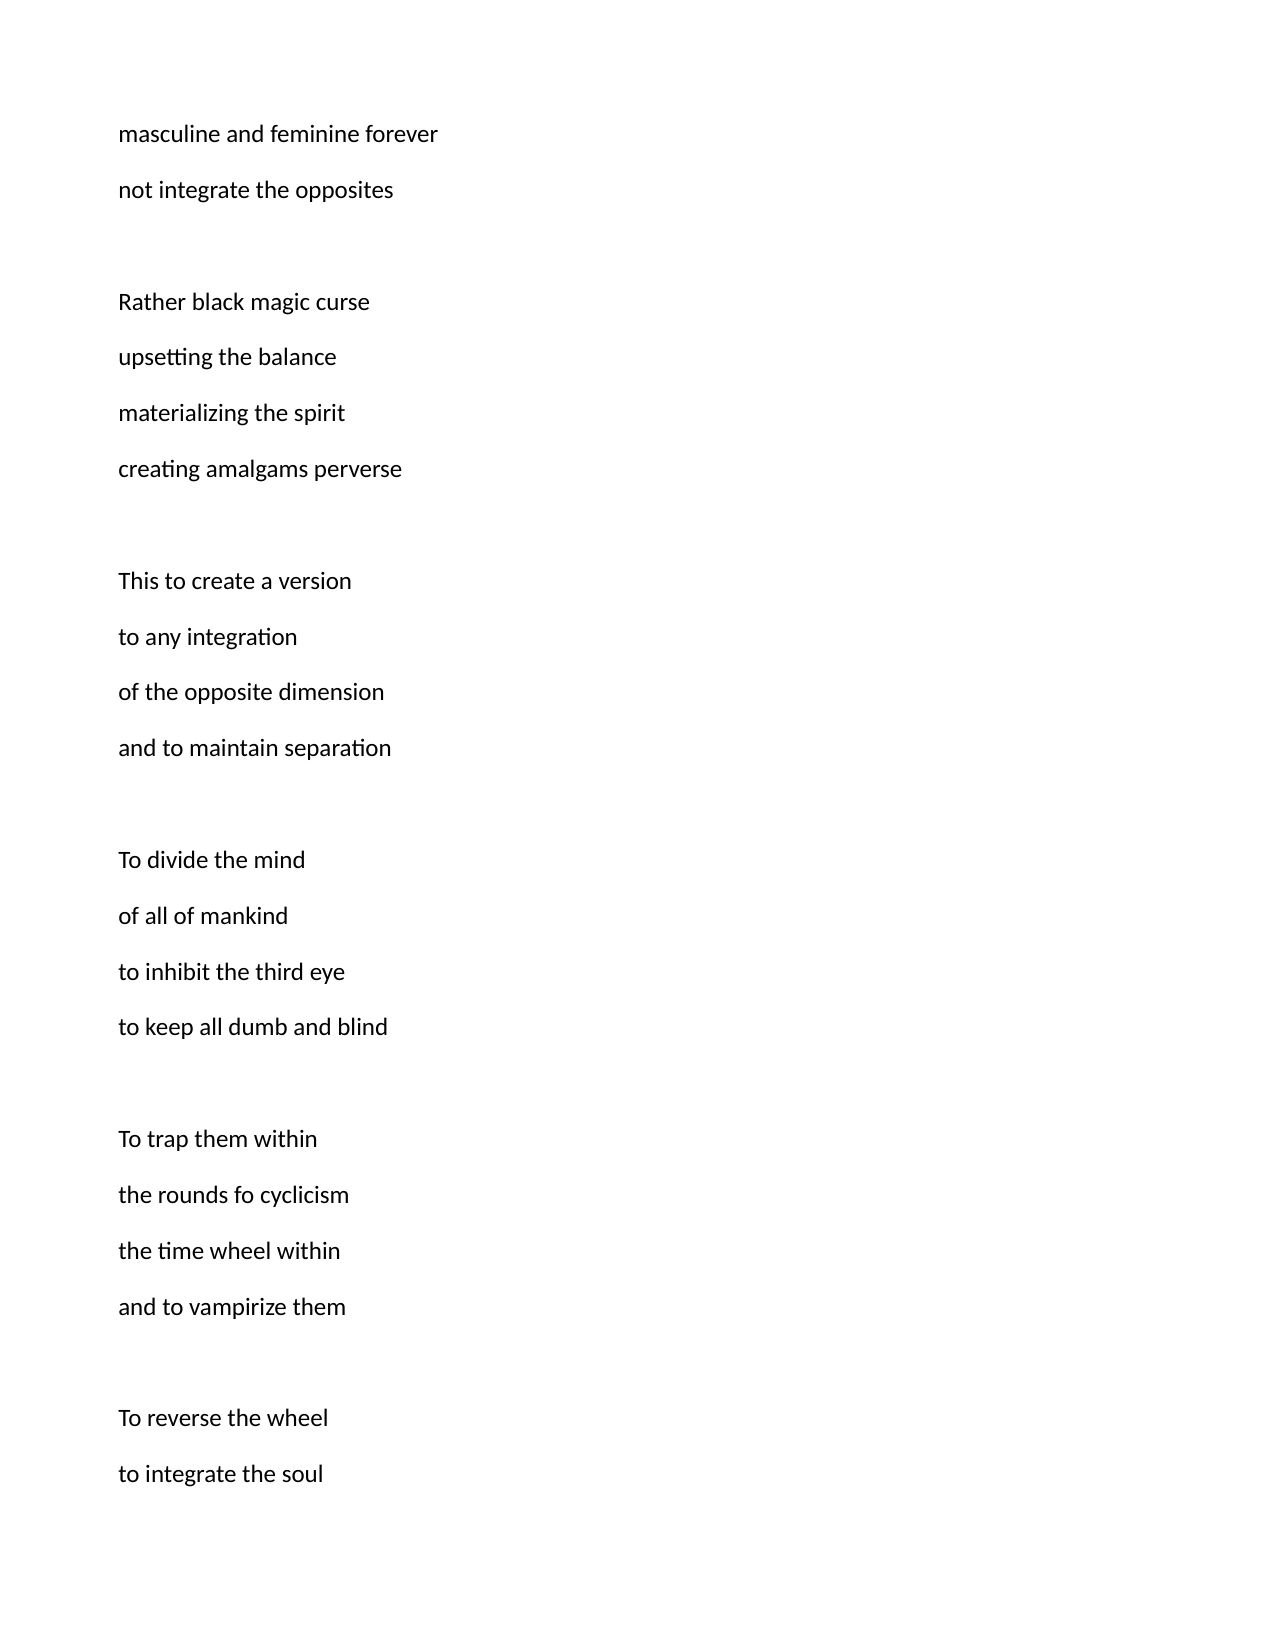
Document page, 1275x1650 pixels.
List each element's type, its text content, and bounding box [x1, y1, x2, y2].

text to integrate the soul [118, 1458, 1157, 1489]
text of all of mankind [118, 900, 1157, 930]
text To trap them within [118, 1123, 1157, 1154]
text and to maintain separation [118, 732, 1157, 763]
text upsetting the balance [118, 341, 1157, 372]
text materializing the spirit [118, 397, 1157, 428]
text the time wheel within [118, 1235, 1157, 1265]
text not integrate the opposites [118, 174, 1157, 204]
text This to create a version [118, 565, 1157, 595]
text of the opposite dimension [118, 676, 1157, 707]
text and to vampirize them [118, 1291, 1157, 1321]
text creating amalgams perverse [118, 453, 1157, 484]
text Rather black magic curse [118, 286, 1157, 316]
text to inhibit the third eye [118, 956, 1157, 986]
text To divide the mind [118, 844, 1157, 874]
text to keep all dumb and blind [118, 1011, 1157, 1042]
text To reverse the wheel [118, 1402, 1157, 1433]
text the rounds fo cyclicism [118, 1179, 1157, 1209]
text masculine and feminine forever [118, 118, 1157, 149]
text to any integration [118, 621, 1157, 651]
